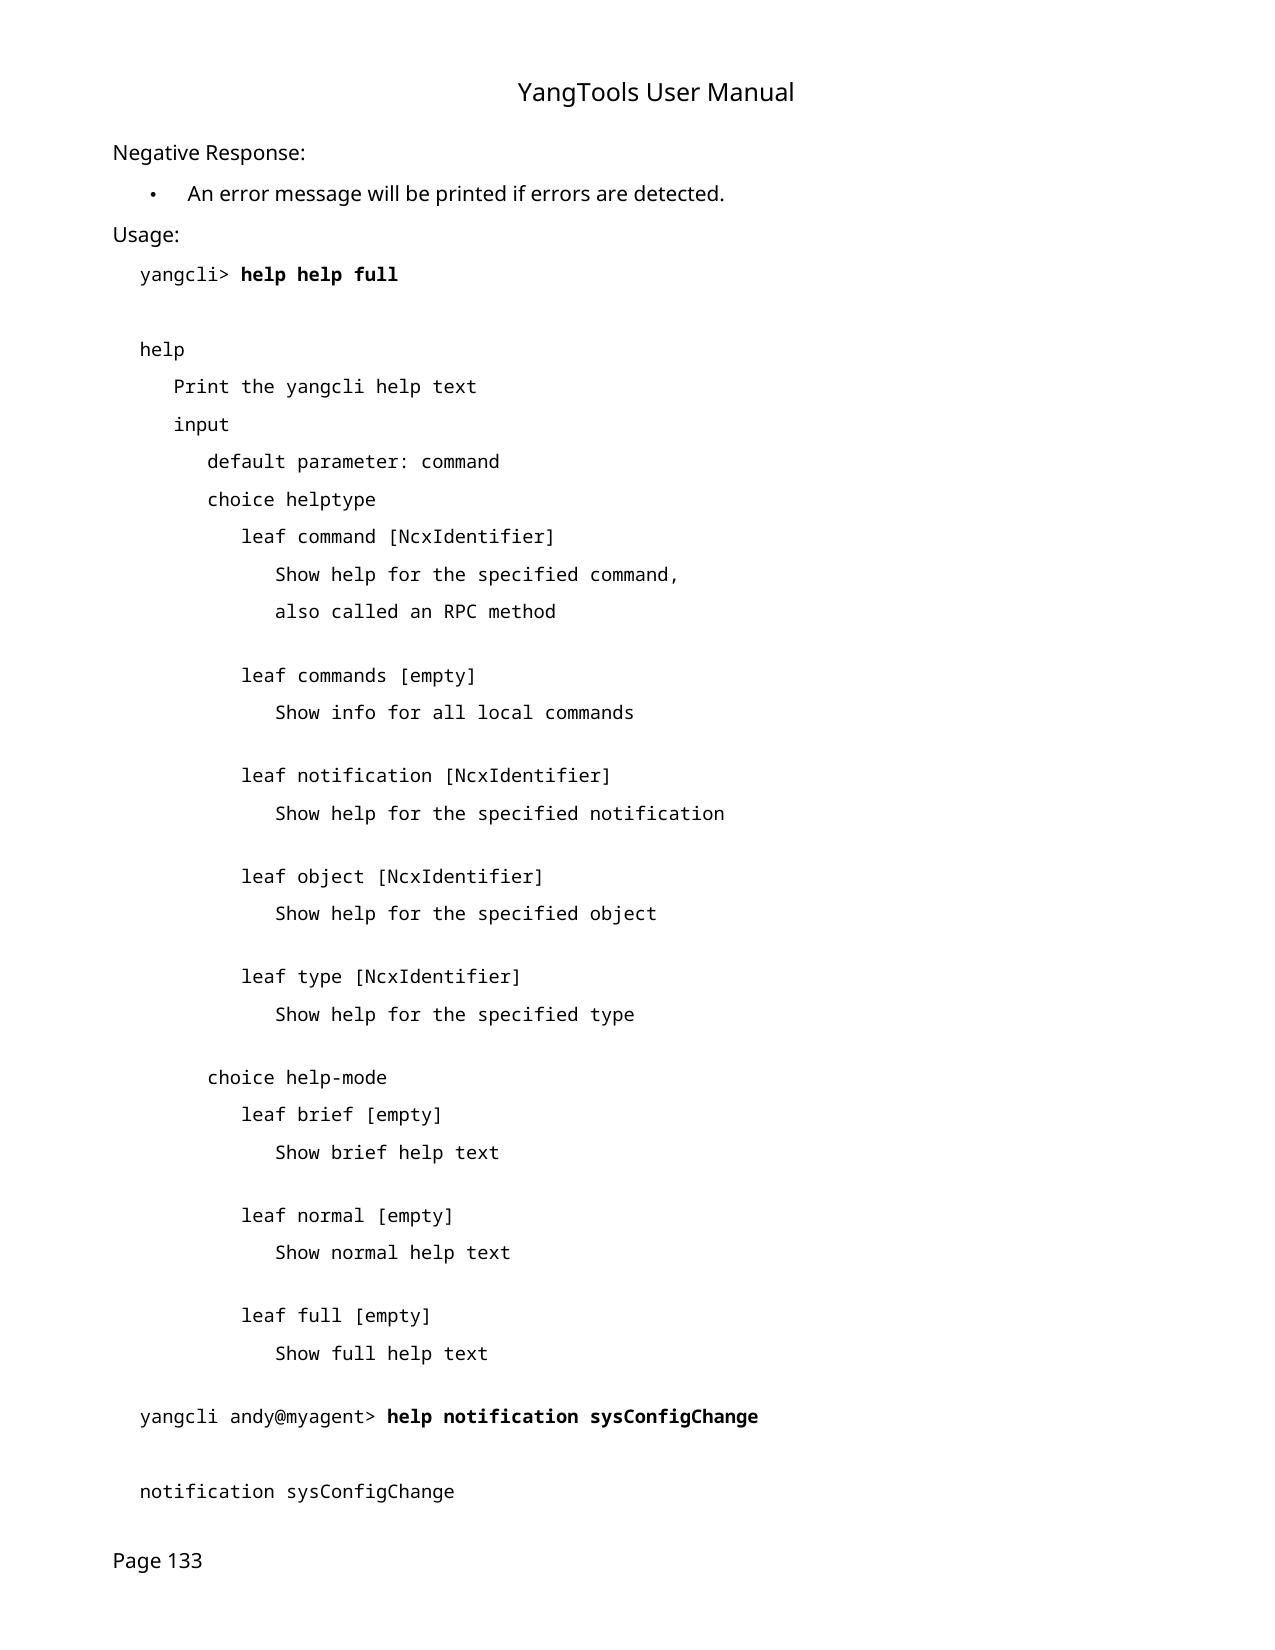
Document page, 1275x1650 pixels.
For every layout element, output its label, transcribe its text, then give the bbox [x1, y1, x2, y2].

text Show help for the specified command, [139, 561, 1200, 587]
text leaf notification [NcxIdentifier] [139, 762, 1200, 788]
text default parameter: command [139, 449, 1200, 474]
text choice help-mode [139, 1064, 1200, 1089]
text Print the yangcli help text [139, 374, 1200, 399]
text leaf commands [empty] [139, 662, 1200, 687]
text leaf brief [empty] [139, 1101, 1200, 1127]
text Show brief help text [139, 1139, 1200, 1190]
text Show info for all local commands [139, 699, 1200, 750]
text Show full help text [139, 1340, 1200, 1391]
text Show help for the specified type [139, 1001, 1200, 1052]
text leaf type [NcxIdentifier] [139, 963, 1200, 989]
text yangcli andy@myagent> help notification sysConfigChange [139, 1403, 1200, 1428]
text also called an RPC method [139, 599, 1200, 650]
text yangcli> help help full [139, 261, 1200, 287]
text leaf command [NcxIdentifier] [139, 524, 1200, 549]
text leaf object [NcxIdentifier] [139, 863, 1200, 888]
text help [139, 336, 1200, 362]
text Usage: [112, 220, 1200, 249]
text choice helptype [139, 486, 1200, 512]
list An error message will be printed if errors are detected. [150, 179, 1200, 208]
text leaf normal [empty] [139, 1202, 1200, 1227]
text input [139, 411, 1200, 437]
text Show help for the specified notification [139, 800, 1200, 851]
text Show normal help text [139, 1239, 1200, 1291]
text Negative Response: [112, 138, 1200, 167]
text leaf full [empty] [139, 1302, 1200, 1328]
text Show help for the specified object [139, 900, 1200, 951]
text notification sysConfigChange [139, 1478, 1200, 1503]
